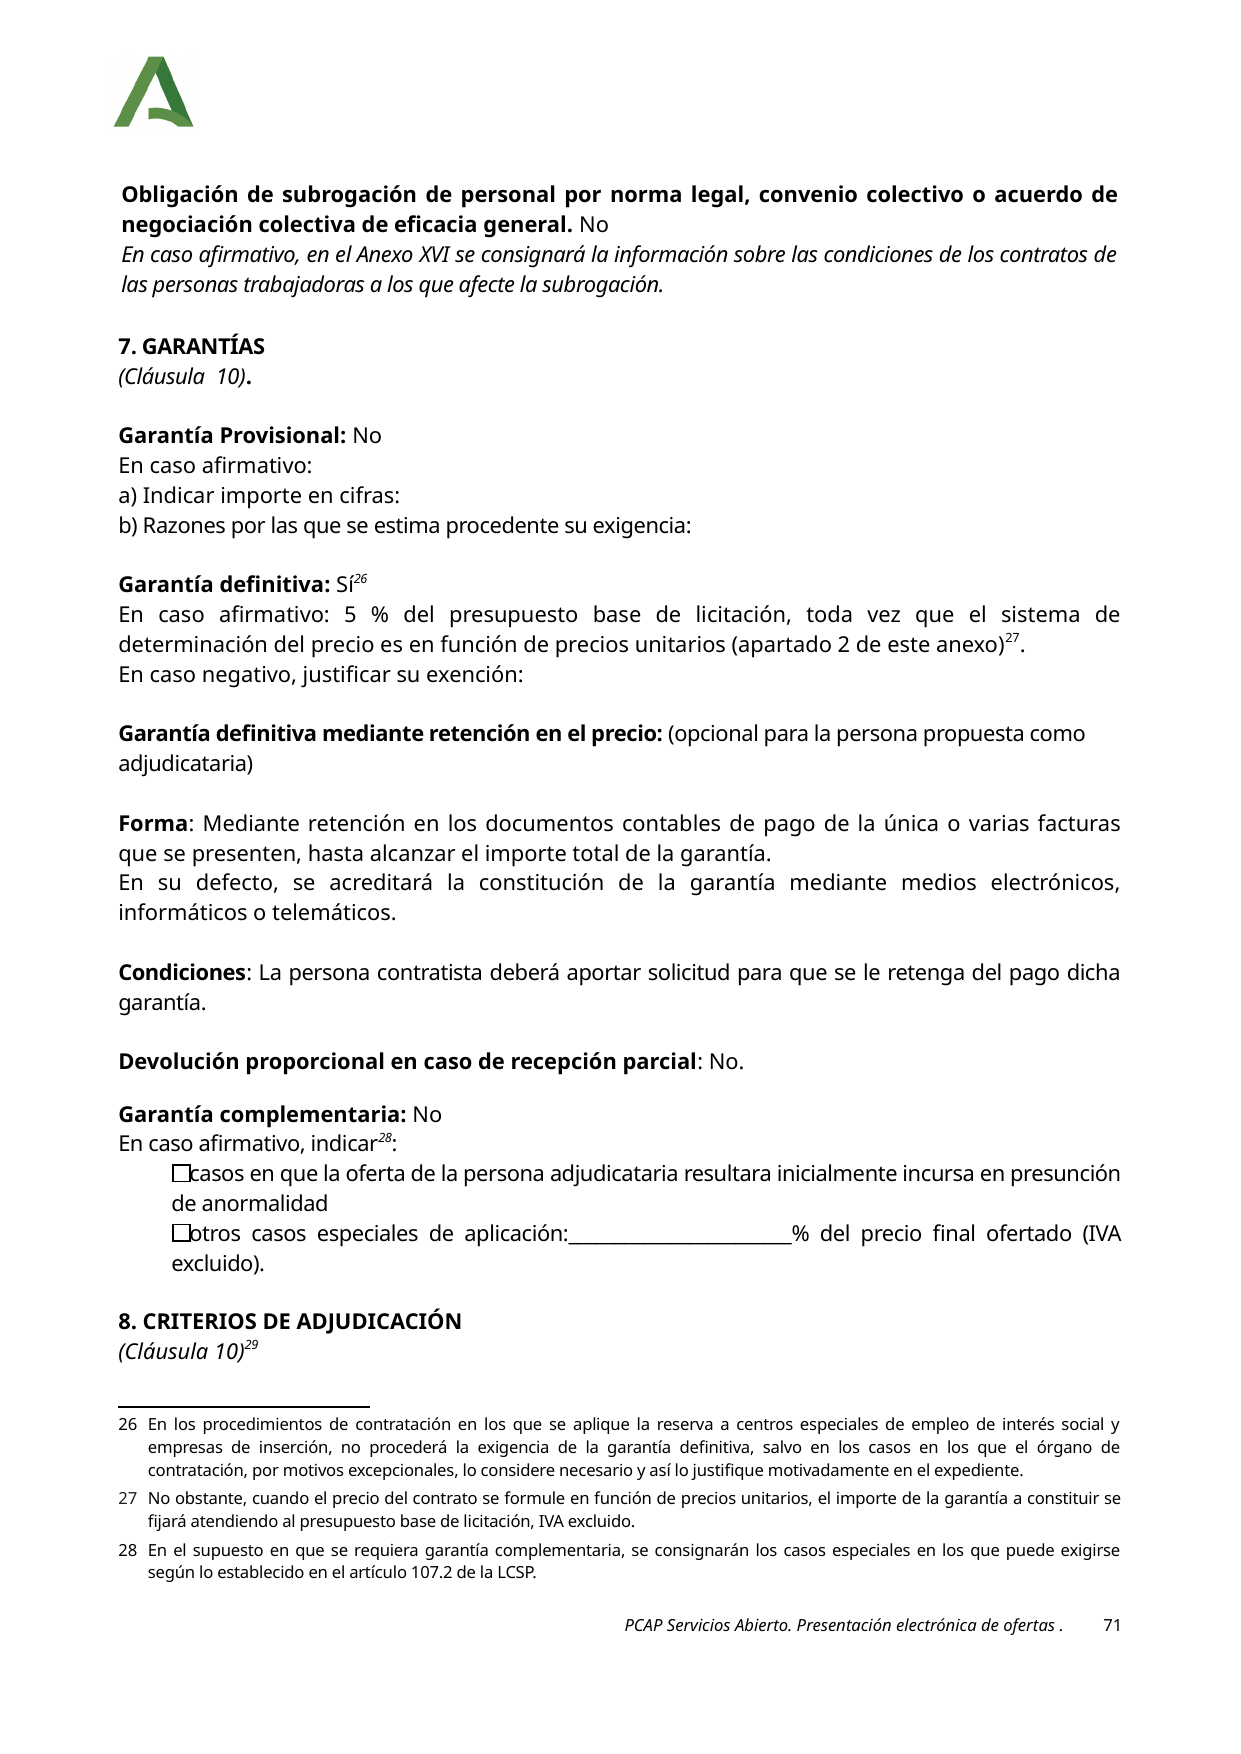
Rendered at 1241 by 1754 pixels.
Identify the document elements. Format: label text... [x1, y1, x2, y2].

text 7. GARANTÍAS [118, 331, 1122, 361]
text 8. CRITERIOS DE ADJUDICACIÓN [118, 1306, 1122, 1336]
text Garantía definitiva mediante retención en el precio: (opcional para la persona propuesta como adjudicataria) [118, 718, 1122, 778]
text (Cláusula 10) [118, 1336, 1122, 1366]
text Devolución proporcional en caso de recepción parcial: No. [118, 1046, 1122, 1076]
text (Cláusula 10). [118, 361, 1122, 391]
text En caso afirmativo, en el Anexo XVI se consignará la información sobre las condiciones de los contratos de las personas trabajadoras a los que afecte la subrogación. [118, 239, 1122, 298]
text casos en que la oferta de la persona adjudicataria resultara inicialmente incursa en presunción de anormalidad [171, 1158, 1122, 1218]
text b) Razones por las que se estima procedente su exigencia: [118, 510, 1122, 540]
text otros casos especiales de aplicación:________________________% del precio final ofertado (IVA excluido). [171, 1218, 1122, 1277]
text En caso afirmativo: 5 % del presupuesto base de licitación, toda vez que el sistema de determinación del precio es en función de precios unitarios (apartado 2 de este anexo). [118, 599, 1122, 659]
text Garantía Provisional: No [118, 421, 1122, 450]
text Garantía definitiva: Sí [118, 569, 1122, 599]
text Obligación de subrogación de personal por norma legal, convenio colectivo o acuerdo de negociación colectiva de eficacia general. No [118, 176, 1122, 239]
text En su defecto, se acreditará la constitución de la garantía mediante medios electrónicos, informáticos o telemáticos. [118, 867, 1122, 927]
text En el supuesto en que se requiera garantía complementaria, se consignarán los casos especiales en los que puede exigirse según lo establecido en el artículo 107.2 de la LCSP. [118, 1538, 1122, 1584]
text En caso negativo, justificar su exención: [118, 659, 1122, 689]
text Forma: Mediante retención en los documentos contables de pago de la única o varias facturas que se presenten, hasta alcanzar el importe total de la garantía. [118, 808, 1122, 867]
text Garantía complementaria: No [118, 1099, 1122, 1128]
text Condiciones: La persona contratista deberá aportar solicitud para que se le retenga del pago dicha garantía. [118, 957, 1122, 1016]
picture [109, 52, 198, 131]
text a) Indicar importe en cifras: [118, 480, 1122, 510]
text En caso afirmativo: [118, 450, 1122, 480]
text En los procedimientos de contratación en los que se aplique la reserva a centros especiales de empleo de interés social y empresas de inserción, no procederá la exigencia de la garantía definitiva, salvo en los casos en los que el órgano de contratación, por motivos excepcionales, lo considere necesario y así lo justifique motivadamente en el expediente. [118, 1413, 1122, 1481]
text No obstante, cuando el precio del contrato se formule en función de precios unitarios, el importe de la garantía a constituir se fijará atendiendo al presupuesto base de licitación, IVA excluido. [118, 1487, 1122, 1532]
text En caso afirmativo, indicar: [118, 1128, 1122, 1158]
